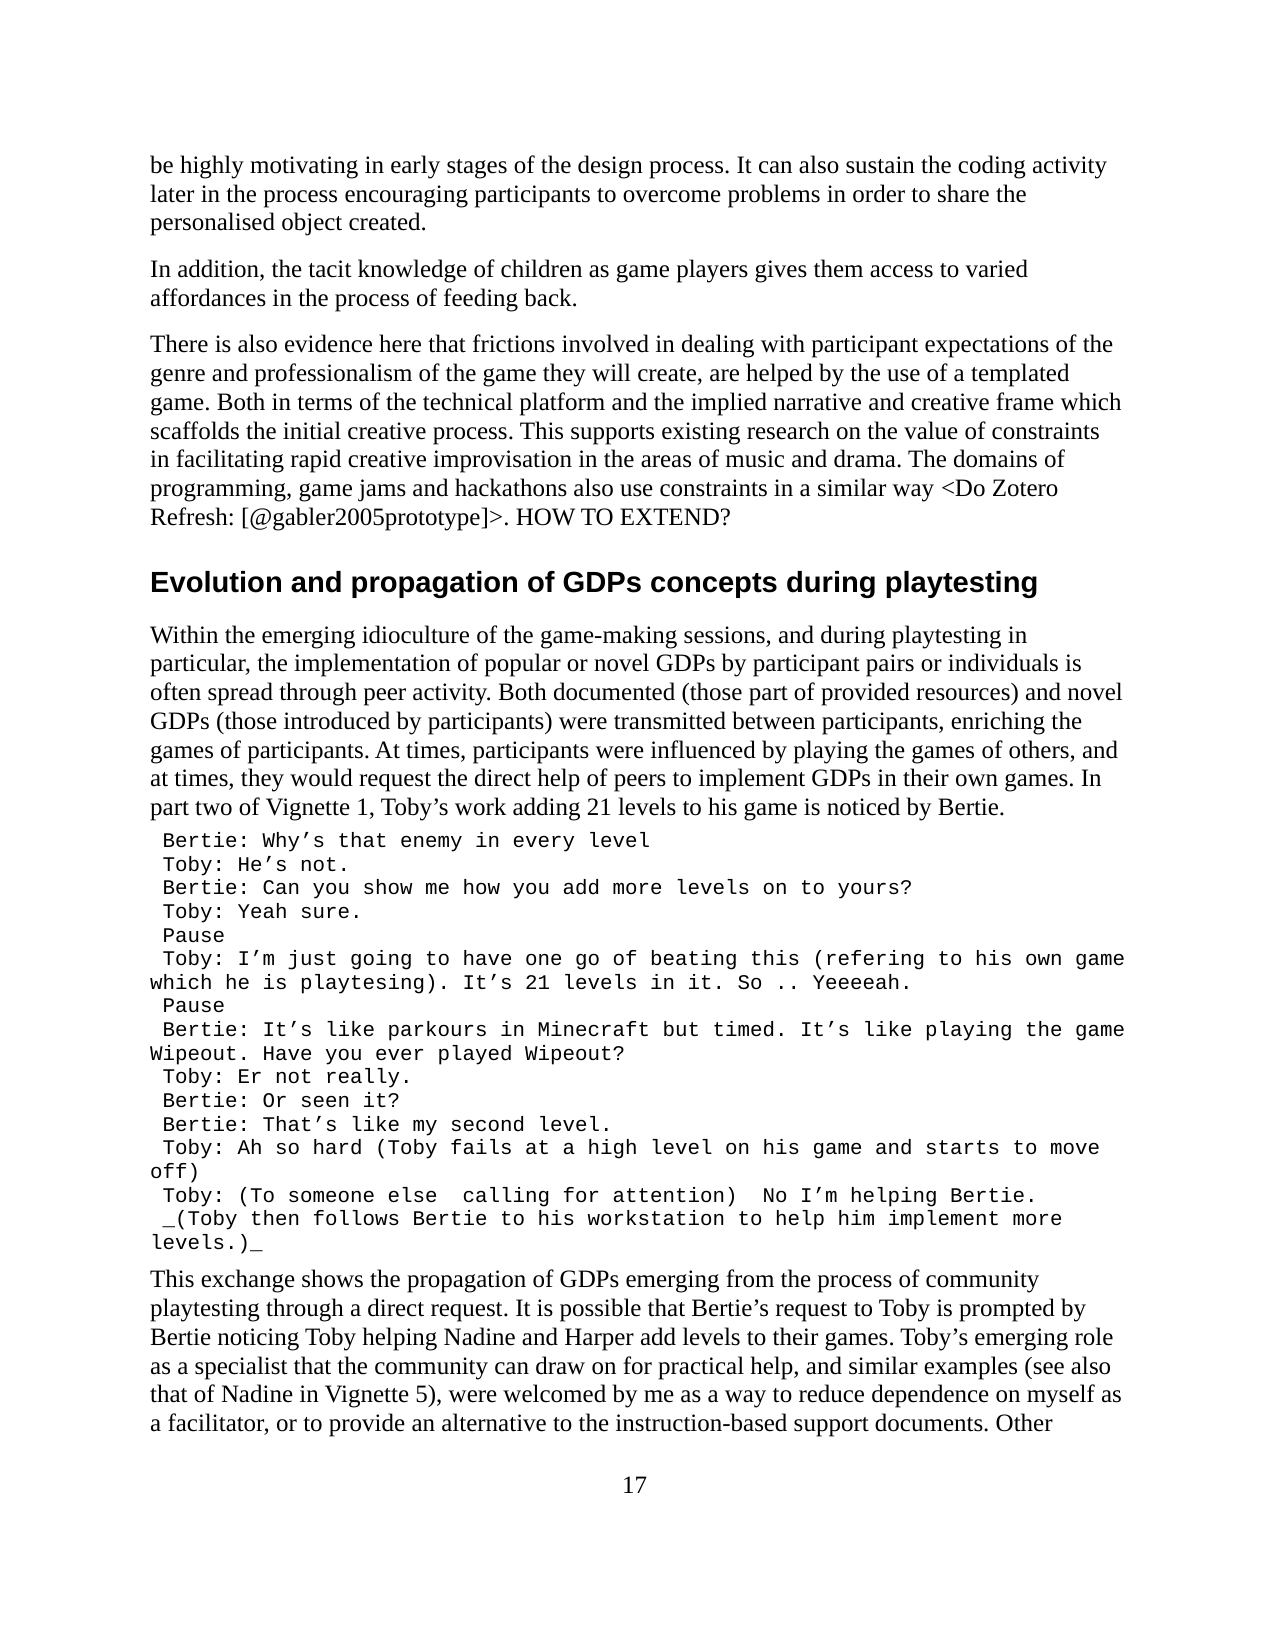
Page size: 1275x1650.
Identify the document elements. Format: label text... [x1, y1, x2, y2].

text Pause [150, 996, 1125, 1019]
text Bertie: Why’s that enemy in every level [150, 830, 1125, 854]
text Toby: (To someone else calling for attention) No I’m helping Bertie. [150, 1185, 1125, 1208]
text This exchange shows the propagation of GDPs emerging from the process of community playtesting through a direct request. It is possible that Bertie’s request to Toby is prompted by Bertie noticing Toby helping Nadine and Harper add levels to their games. Toby’s emerging role as a specialist that the community can draw on for practical help, and similar examples (see also that of Nadine in Vignette 5), were welcomed by me as a way to reduce dependence on myself as a facilitator, or to provide an alternative to the instruction-based support documents. Other [150, 1264, 1125, 1437]
text In addition, the tacit knowledge of children as game players gives them access to varied affordances in the process of feeding back. [150, 254, 1125, 312]
subtitle Evolution and propagation of GDPs concepts during playtesting [150, 565, 1125, 598]
text Bertie: Or seen it? [150, 1090, 1125, 1114]
text Pause [150, 924, 1125, 948]
text Toby: Yeah sure. [150, 901, 1125, 924]
text _(Toby then follows Bertie to his workstation to help him implement more levels.)_ [150, 1208, 1125, 1256]
text Toby: I’m just going to have one go of beating this (refering to his own game which he is playtesing). It’s 21 levels in it. So .. Yeeeeah. [150, 948, 1125, 996]
text Bertie: It’s like parkours in Minecraft but timed. It’s like playing the game Wipeout. Have you ever played Wipeout? [150, 1019, 1125, 1066]
text Bertie: That’s like my second level. [150, 1114, 1125, 1137]
text There is also evidence here that frictions involved in dealing with participant expectations of the genre and professionalism of the game they will create, are helped by the use of a templated game. Both in terms of the technical platform and the implied narrative and creative frame which scaffolds the initial creative process. This supports existing research on the value of constraints in facilitating rapid creative improvisation in the areas of music and drama. The domains of programming, game jams and hackathons also use constraints in a similar way <Do Zotero Refresh: [@gabler2005prototype]>. HOW TO EXTEND? [150, 329, 1125, 531]
text Bertie: Can you show me how you add more levels on to yours? [150, 877, 1125, 901]
text Toby: Er not really. [150, 1066, 1125, 1090]
text be highly motivating in early stages of the design process. It can also sustain the coding activity later in the process encouraging participants to overcome problems in order to share the personalised object created. [150, 150, 1125, 236]
text Toby: He’s not. [150, 854, 1125, 877]
text Toby: Ah so hard (Toby fails at a high level on his game and starts to move off) [150, 1137, 1125, 1185]
text Within the emerging idioculture of the game-making sessions, and during playtesting in particular, the implementation of popular or novel GDPs by participant pairs or individuals is often spread through peer activity. Both documented (those part of provided resources) and novel GDPs (those introduced by participants) were transmitted between participants, enriching the games of participants. At times, participants were influenced by playing the games of others, and at times, they would request the direct help of peers to implement GDPs in their own games. In part two of Vignette 1, Toby’s work adding 21 levels to his game is noticed by Bertie. [150, 620, 1125, 821]
